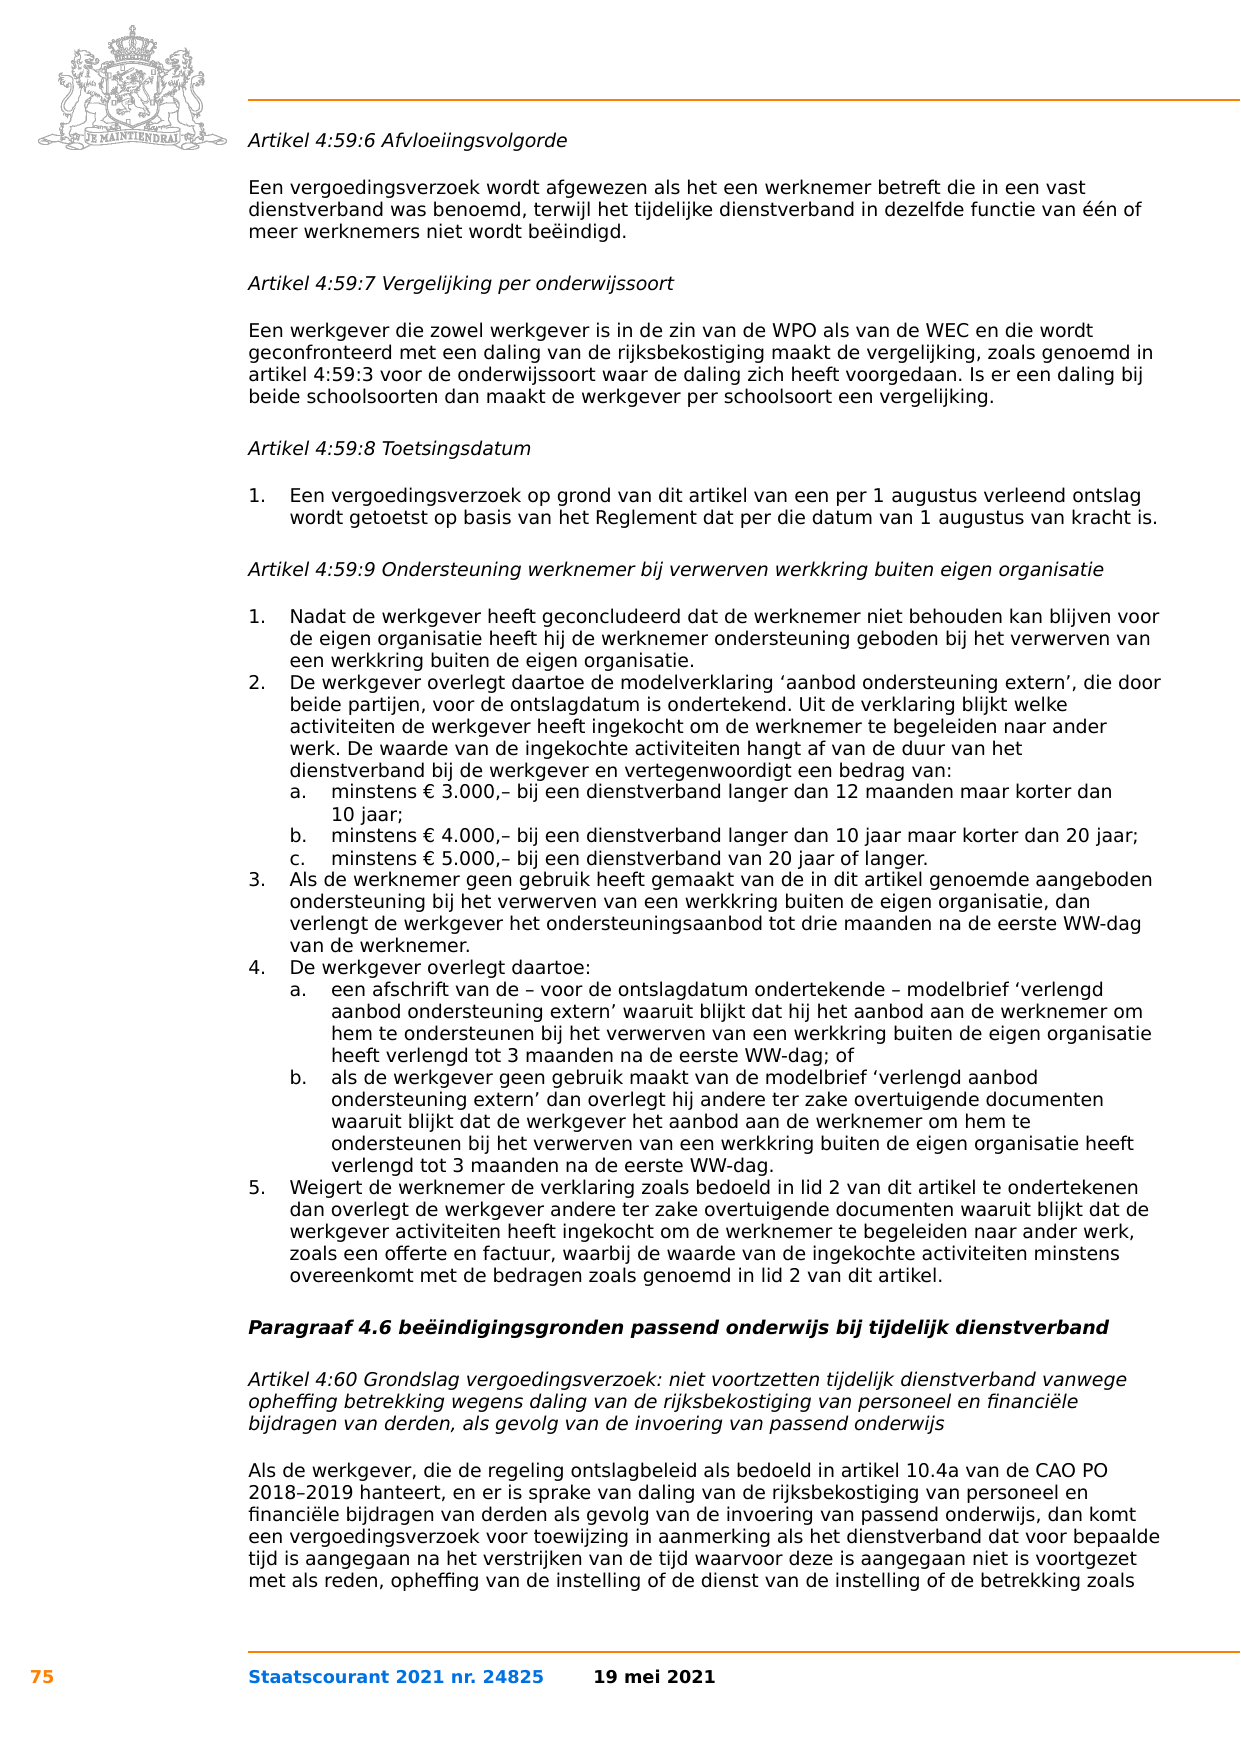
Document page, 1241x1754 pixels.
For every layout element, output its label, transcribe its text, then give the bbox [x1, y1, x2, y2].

subtitle Artikel 4:59:7 Vergelijking per onderwijssoort [248, 273, 1163, 295]
text 1. Nadat de werkgever heeft geconcludeerd dat de werknemer niet behouden kan blijven voor de eigen organisatie heeft hij de werknemer ondersteuning geboden bij het verwerven van een werkkring buiten de eigen organisatie. [248, 606, 1163, 672]
text c. minstens € 5.000,– bij een dienstverband van 20 jaar of langer. [289, 847, 1163, 869]
subtitle Artikel 4:59:6 Afvloeiingsvolgorde [248, 130, 1163, 152]
text Een vergoedingsverzoek wordt afgewezen als het een werknemer betreft die in een vast dienstverband was benoemd, terwijl het tijdelijke dienstverband in dezelfde functie van één of meer werknemers niet wordt beëindigd. [248, 177, 1163, 243]
picture [38, 25, 227, 150]
text 1. Een vergoedingsverzoek op grond van dit artikel van een per 1 augustus verleend ontslag wordt getoetst op basis van het Reglement dat per die datum van 1 augustus van kracht is. [248, 485, 1163, 529]
text 5. Weigert de werknemer de verklaring zoals bedoeld in lid 2 van dit artikel te ondertekenen dan overlegt de werkgever andere ter zake overtuigende documenten waaruit blijkt dat de werkgever activiteiten heeft ingekocht om de werknemer te begeleiden naar ander werk, zoals een offerte en factuur, waarbij de waarde van de ingekochte activiteiten minstens overeenkomt met de bedragen zoals genoemd in lid 2 van dit artikel. [248, 1177, 1163, 1287]
text b. minstens € 4.000,– bij een dienstverband langer dan 10 jaar maar korter dan 20 jaar; [289, 825, 1163, 847]
subtitle Artikel 4:59:8 Toetsingsdatum [248, 438, 1163, 460]
text 3. Als de werknemer geen gebruik heeft gemaakt van de in dit artikel genoemde aangeboden ondersteuning bij het verwerven van een werkkring buiten de eigen organisatie, dan verlengt de werkgever het ondersteuningsaanbod tot drie maanden na de eerste WW-dag van de werknemer. [248, 869, 1163, 957]
text Als de werkgever, die de regeling ontslagbeleid als bedoeld in artikel 10.4a van de CAO PO 2018–2019 hanteert, en er is sprake van daling van de rijksbekostiging van personeel en financiële bijdragen van derden als gevolg van de invoering van passend onderwijs, dan komt een vergoedingsverzoek voor toewijzing in aanmerking als het dienstverband dat voor bepaalde tijd is aangegaan na het verstrijken van de tijd waarvoor deze is aangegaan niet is voortgezet met als reden, opheffing van de instelling of de dienst van de instelling of de betrekking zoals [248, 1460, 1163, 1592]
text a. minstens € 3.000,– bij een dienstverband langer dan 12 maanden maar korter dan 10 jaar; [289, 781, 1163, 825]
text a. een afschrift van de – voor de ontslagdatum ondertekende – modelbrief ‘verlengd aanbod ondersteuning extern’ waaruit blijkt dat hij het aanbod aan de werknemer om hem te ondersteunen bij het verwerven van een werkkring buiten de eigen organisatie heeft verlengd tot 3 maanden na de eerste WW-dag; of [289, 979, 1163, 1067]
subtitle Paragraaf 4.6 beëindigingsgronden passend onderwijs bij tijdelijk dienstverband [248, 1317, 1163, 1339]
text 4. De werkgever overlegt daartoe: [248, 957, 1163, 979]
text 2. De werkgever overlegt daartoe de modelverklaring ‘aanbod ondersteuning extern’, die door beide partijen, voor de ontslagdatum is ondertekend. Uit de verklaring blijkt welke activiteiten de werkgever heeft ingekocht om de werknemer te begeleiden naar ander werk. De waarde van de ingekochte activiteiten hangt af van de duur van het dienstverband bij de werkgever en vertegenwoordigt een bedrag van: [248, 672, 1163, 781]
text Een werkgever die zowel werkgever is in de zin van de WPO als van de WEC en die wordt geconfronteerd met een daling van de rijksbekostiging maakt de vergelijking, zoals genoemd in artikel 4:59:3 voor de onderwijssoort waar de daling zich heeft voorgedaan. Is er een daling bij beide schoolsoorten dan maakt de werkgever per schoolsoort een vergelijking. [248, 320, 1163, 408]
subtitle Artikel 4:59:9 Ondersteuning werknemer bij verwerven werkkring buiten eigen organisatie [248, 559, 1163, 581]
subtitle Artikel 4:60 Grondslag vergoedingsverzoek: niet voortzetten tijdelijk dienstverband vanwege opheffing betrekking wegens daling van de rijksbekostiging van personeel en financiële bijdragen van derden, als gevolg van de invoering van passend onderwijs [248, 1369, 1163, 1435]
text b. als de werkgever geen gebruik maakt van de modelbrief ‘verlengd aanbod ondersteuning extern’ dan overlegt hij andere ter zake overtuigende documenten waaruit blijkt dat de werkgever het aanbod aan de werknemer om hem te ondersteunen bij het verwerven van een werkkring buiten de eigen organisatie heeft verlengd tot 3 maanden na de eerste WW-dag. [289, 1067, 1163, 1177]
